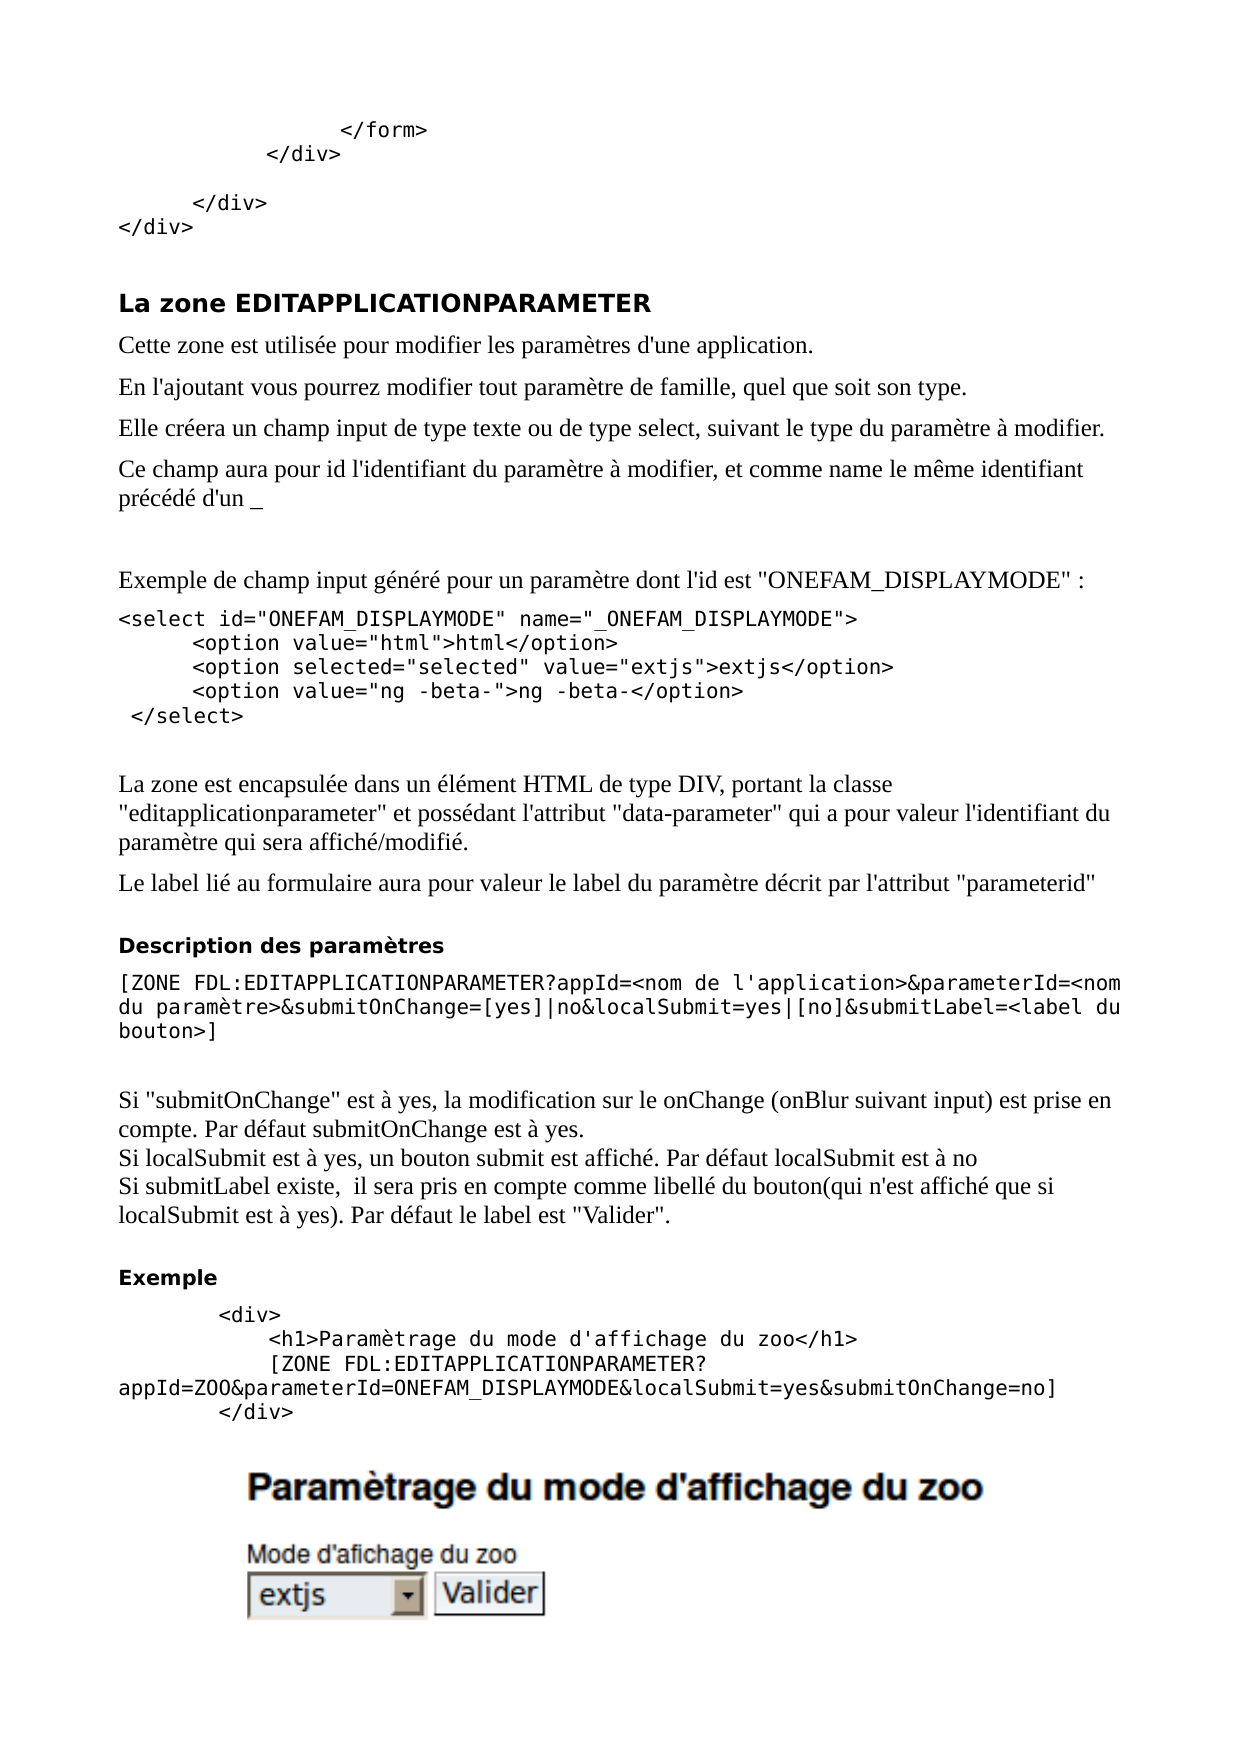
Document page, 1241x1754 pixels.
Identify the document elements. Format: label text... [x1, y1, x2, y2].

text <select id="ONEFAM_DISPLAYMODE" name="_ONEFAM_DISPLAYMODE"> [118, 607, 1122, 631]
text La zone est encapsulée dans un élément HTML de type DIV, portant la classe "editapplicationparameter" et possédant l'attribut "data-parameter" qui a pour valeur l'identifiant du paramètre qui sera affiché/modifié. [118, 769, 1122, 856]
text Le label lié au formulaire aura pour valeur le label du paramètre décrit par l'attribut "parameterid" [118, 868, 1122, 897]
text </div> [118, 215, 1122, 239]
text [ZONE FDL:EDITAPPLICATIONPARAMETER?appId=ZOO&parameterId=ONEFAM_DISPLAYMODE&localSubmit=yes&submitOnChange=no] [118, 1352, 1122, 1400]
subtitle Exemple [118, 1266, 1122, 1291]
text <option value="ng -beta-">ng -beta-</option> [118, 679, 1122, 704]
subtitle Description des paramètres [118, 934, 1122, 958]
subtitle La zone EDITAPPLICATIONPARAMETER [118, 289, 1122, 318]
text [ZONE FDL:EDITAPPLICATIONPARAMETER?appId=<nom de l'application>&parameterId=<nom du paramètre>&submitOnChange=[yes]|no&localSubmit=yes|[no]&submitLabel=<label du bouton>] [118, 971, 1122, 1044]
text </select> [118, 704, 1122, 728]
text </form> [118, 118, 1122, 142]
text <option value="html">html</option> [118, 631, 1122, 655]
text </div> [118, 142, 1122, 167]
text <option selected="selected" value="extjs">extjs</option> [118, 655, 1122, 679]
text </div> [118, 191, 1122, 215]
text <div> [118, 1303, 1122, 1327]
picture [247, 1465, 993, 1654]
text Elle créera un champ input de type texte ou de type select, suivant le type du paramètre à modifier. [118, 413, 1122, 442]
text Cette zone est utilisée pour modifier les paramètres d'une application. [118, 330, 1122, 359]
text </div> [118, 1400, 1122, 1424]
text Si "submitOnChange" est à yes, la modification sur le onChange (onBlur suivant input) est prise en compte. Par défaut submitOnChange est à yes. Si localSubmit est à yes, un bouton submit est affiché. Par défaut localSubmit est à no Si submitLabel existe, il sera pris en compte comme libellé du bouton(qui n'est affiché que si localSubmit est à yes). Par défaut le label est "Valider". [118, 1085, 1122, 1229]
text Exemple de champ input généré pour un paramètre dont l'id est "ONEFAM_DISPLAYMODE" : [118, 565, 1122, 594]
text Ce champ aura pour id l'identifiant du paramètre à modifier, et comme name le même identifiant précédé d'un _ [118, 454, 1122, 512]
text En l'ajoutant vous pourrez modifier tout paramètre de famille, quel que soit son type. [118, 372, 1122, 400]
text <h1>Paramètrage du mode d'affichage du zoo</h1> [118, 1327, 1122, 1352]
